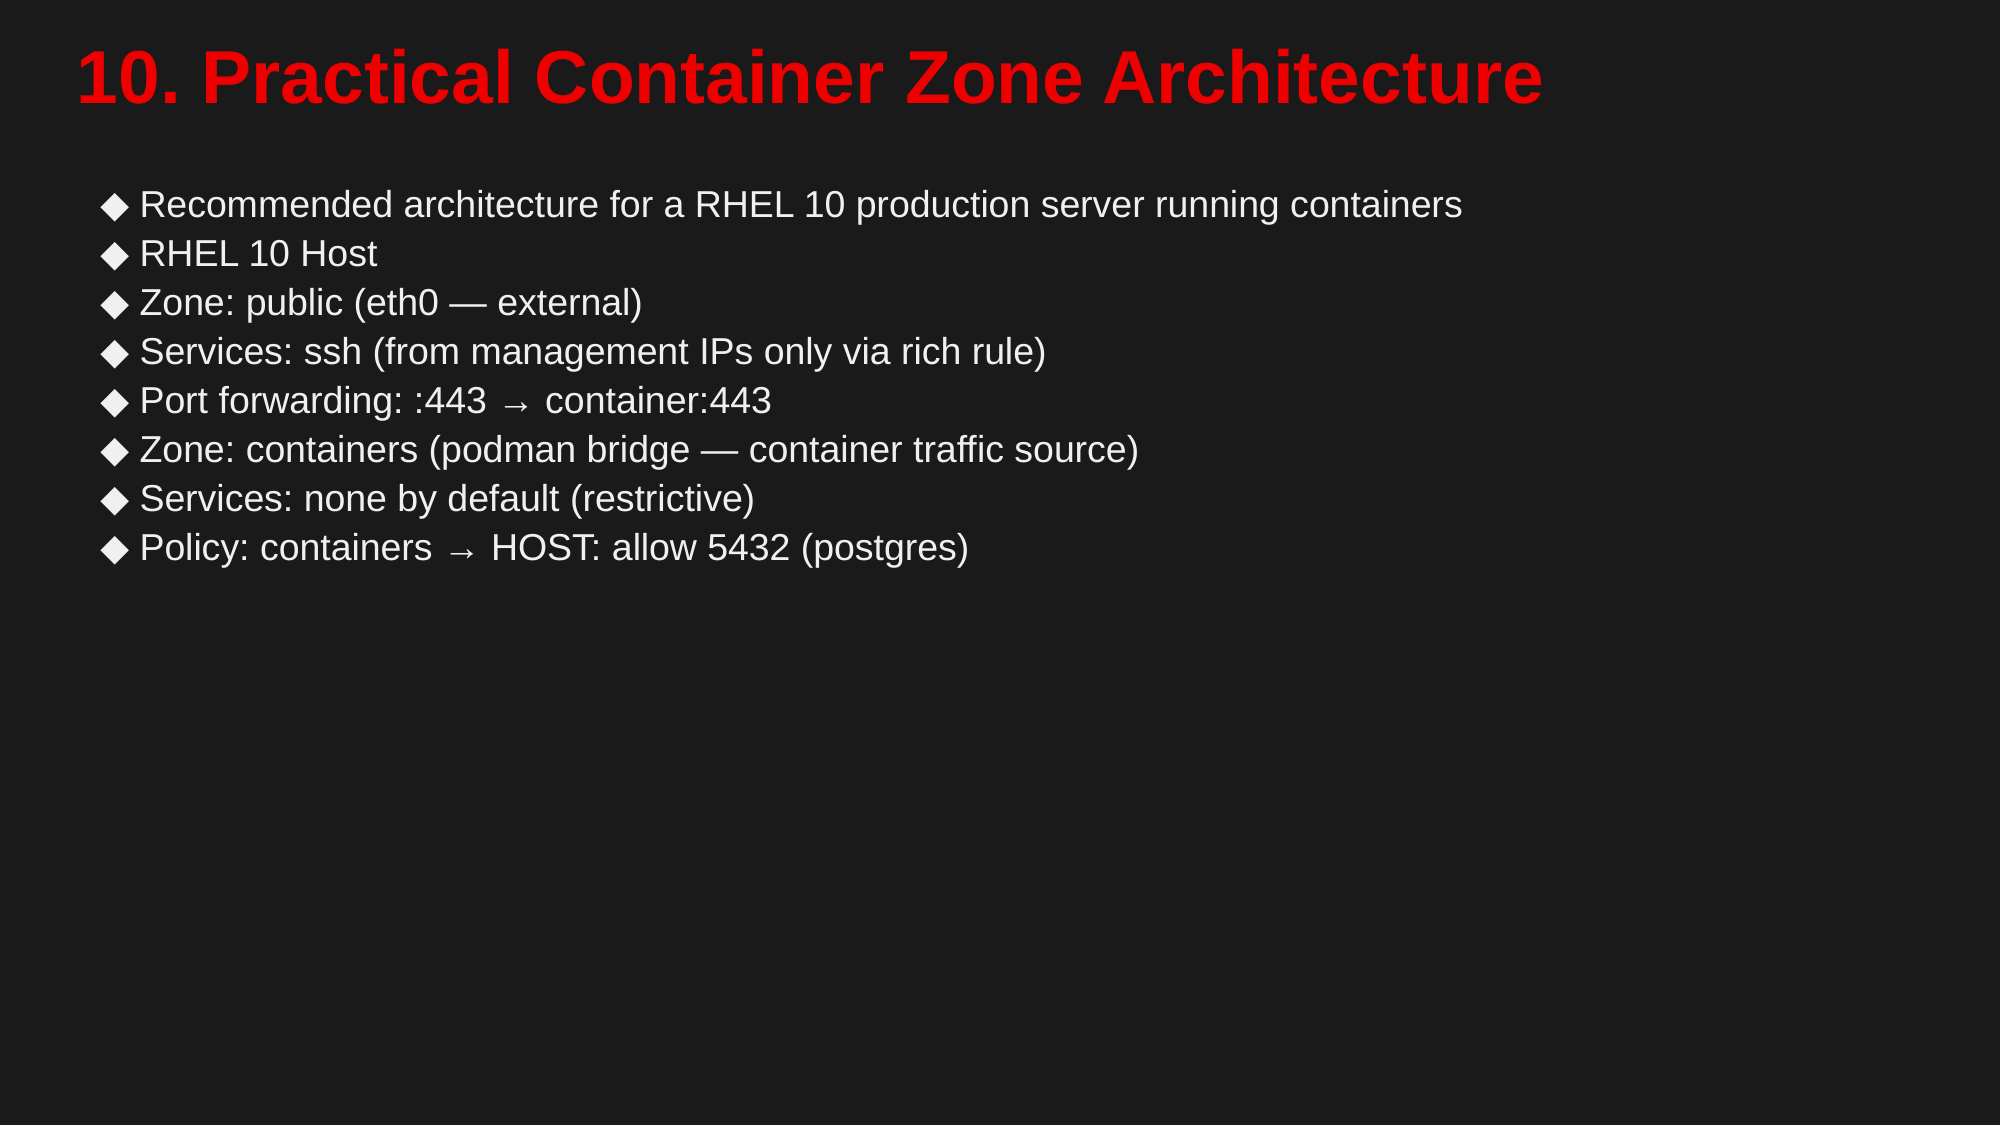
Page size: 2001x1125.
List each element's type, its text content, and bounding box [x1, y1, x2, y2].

text_box ◆ Recommended architecture for a RHEL 10 production server running containers ◆ RHEL 10 Host ◆ Zone: public (eth0 — external) ◆ Services: ssh (from management IPs only via rich rule) ◆ Port forwarding: :443 → container:443 ◆ Zone: containers (podman bridge — container traffic source) ◆ Services: none by default (restrictive) ◆ Policy: containers → HOST: allow 5432 (postgres) [59, 171, 1942, 1087]
text_box 10. Practical Container Zone Architecture [59, 23, 1942, 154]
